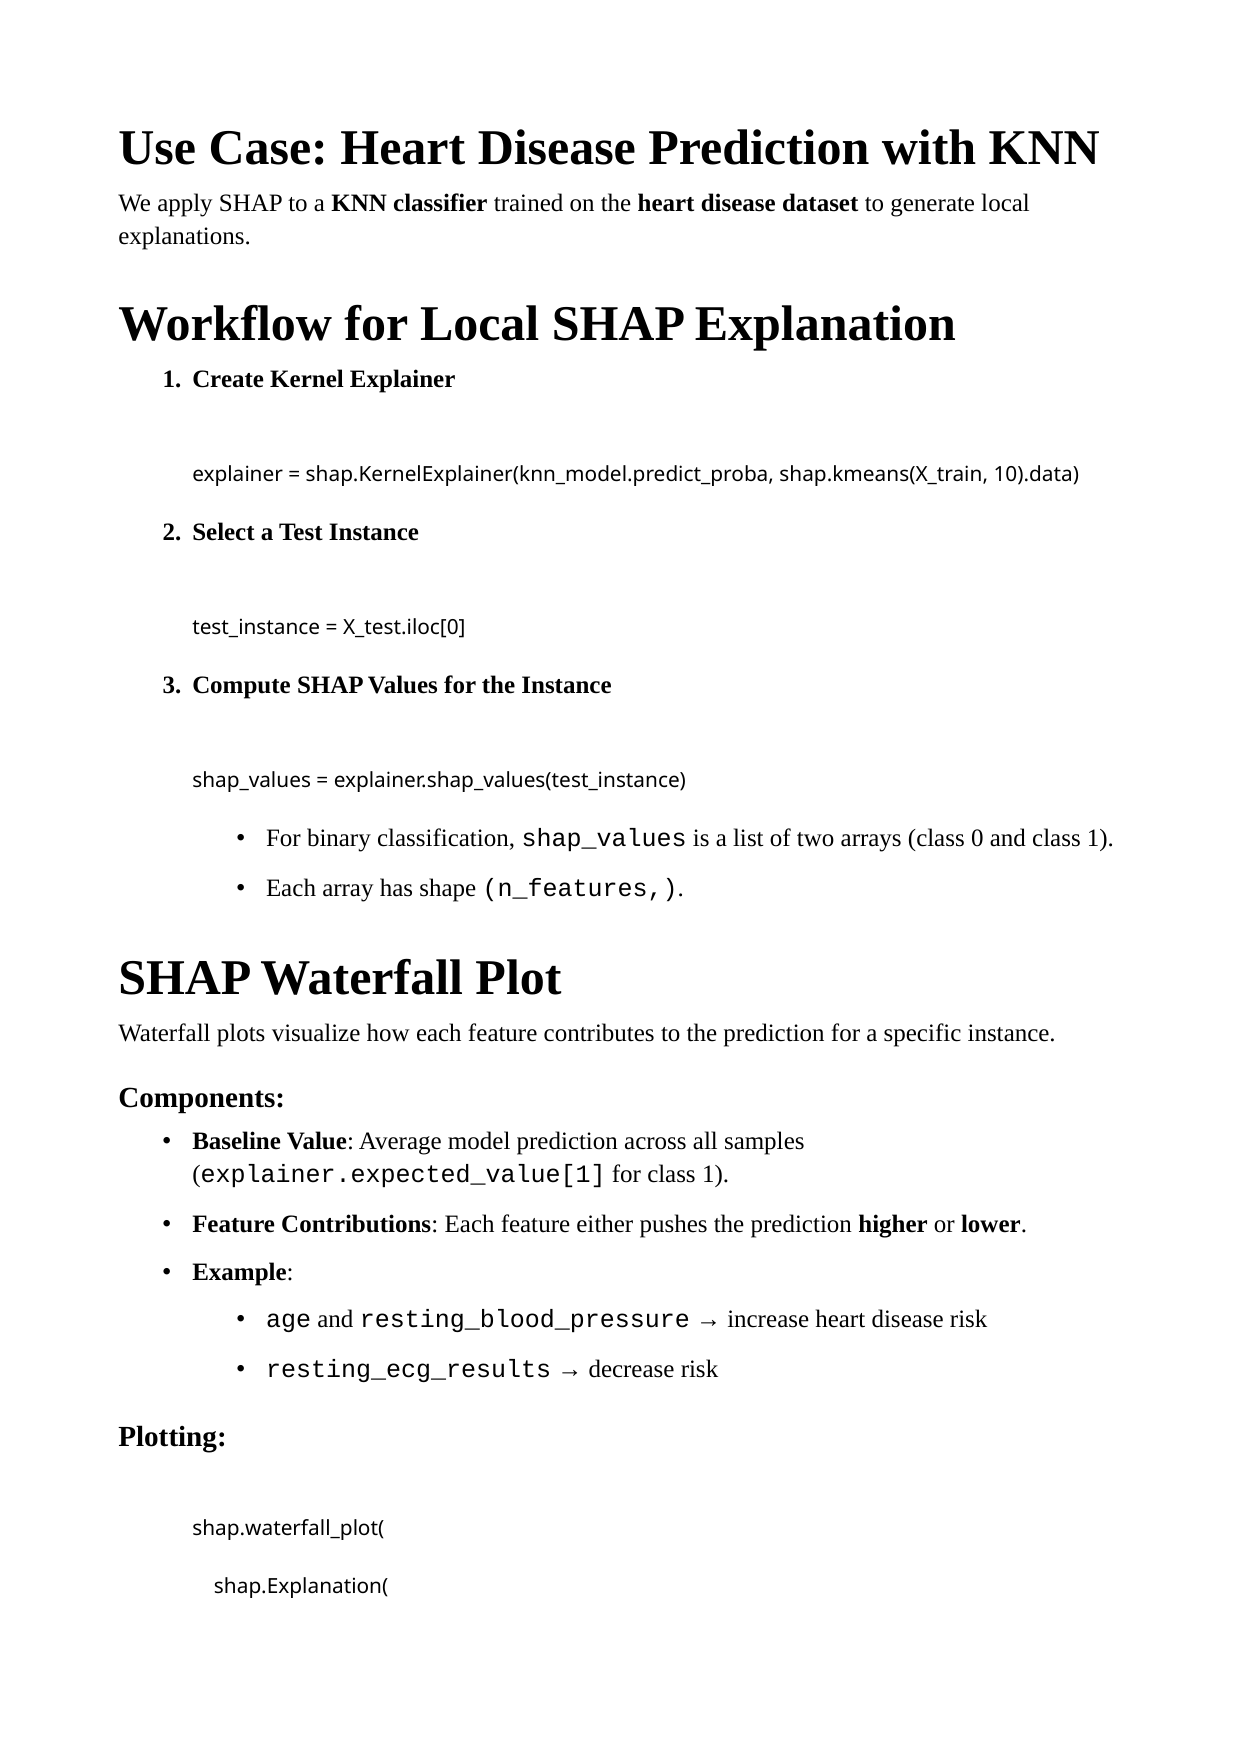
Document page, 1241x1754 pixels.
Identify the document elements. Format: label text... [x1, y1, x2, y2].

subtitle Workflow for Local SHAP Explanation [118, 294, 1122, 351]
subtitle Plotting: [118, 1419, 1122, 1453]
list Feature Contributions: Each feature either pushes the prediction higher or lower. [162, 1209, 1122, 1238]
list Each array has shape (n_features,). [236, 873, 1122, 904]
list age and resting_blood_pressure → increase heart disease risk [236, 1304, 1122, 1335]
list Baseline Value: Average model prediction across all samples (explainer.expected_value[1] for class 1). [162, 1126, 1122, 1190]
list Select a Test Instance [162, 517, 1122, 546]
text Waterfall plots visualize how each feature contributes to the prediction for a specific instance. [118, 1018, 1122, 1047]
list Create Kernel Explainer [162, 364, 1122, 392]
list shap.Explanation( [162, 1571, 1122, 1599]
subtitle SHAP Waterfall Plot [118, 948, 1122, 1006]
subtitle Use Case: Heart Disease Prediction with KNN [118, 118, 1122, 176]
list shap_values = explainer.shap_values(test_instance) [162, 765, 1122, 794]
list Example: [162, 1257, 1122, 1286]
list resting_ecg_results → decrease risk [236, 1354, 1122, 1385]
list Compute SHAP Values for the Instance [162, 670, 1122, 699]
subtitle Components: [118, 1080, 1122, 1114]
list shap.waterfall_plot( [162, 1513, 1122, 1541]
list test_instance = X_test.iloc[0] [162, 612, 1122, 641]
text We apply SHAP to a KNN classifier trained on the heart disease dataset to generate local explanations. [118, 188, 1122, 250]
list For binary classification, shap_values is a list of two arrays (class 0 and class 1). [236, 823, 1122, 854]
list explainer = shap.KernelExplainer(knn_model.predict_proba, shap.kmeans(X_train, 10).data) [162, 459, 1122, 487]
